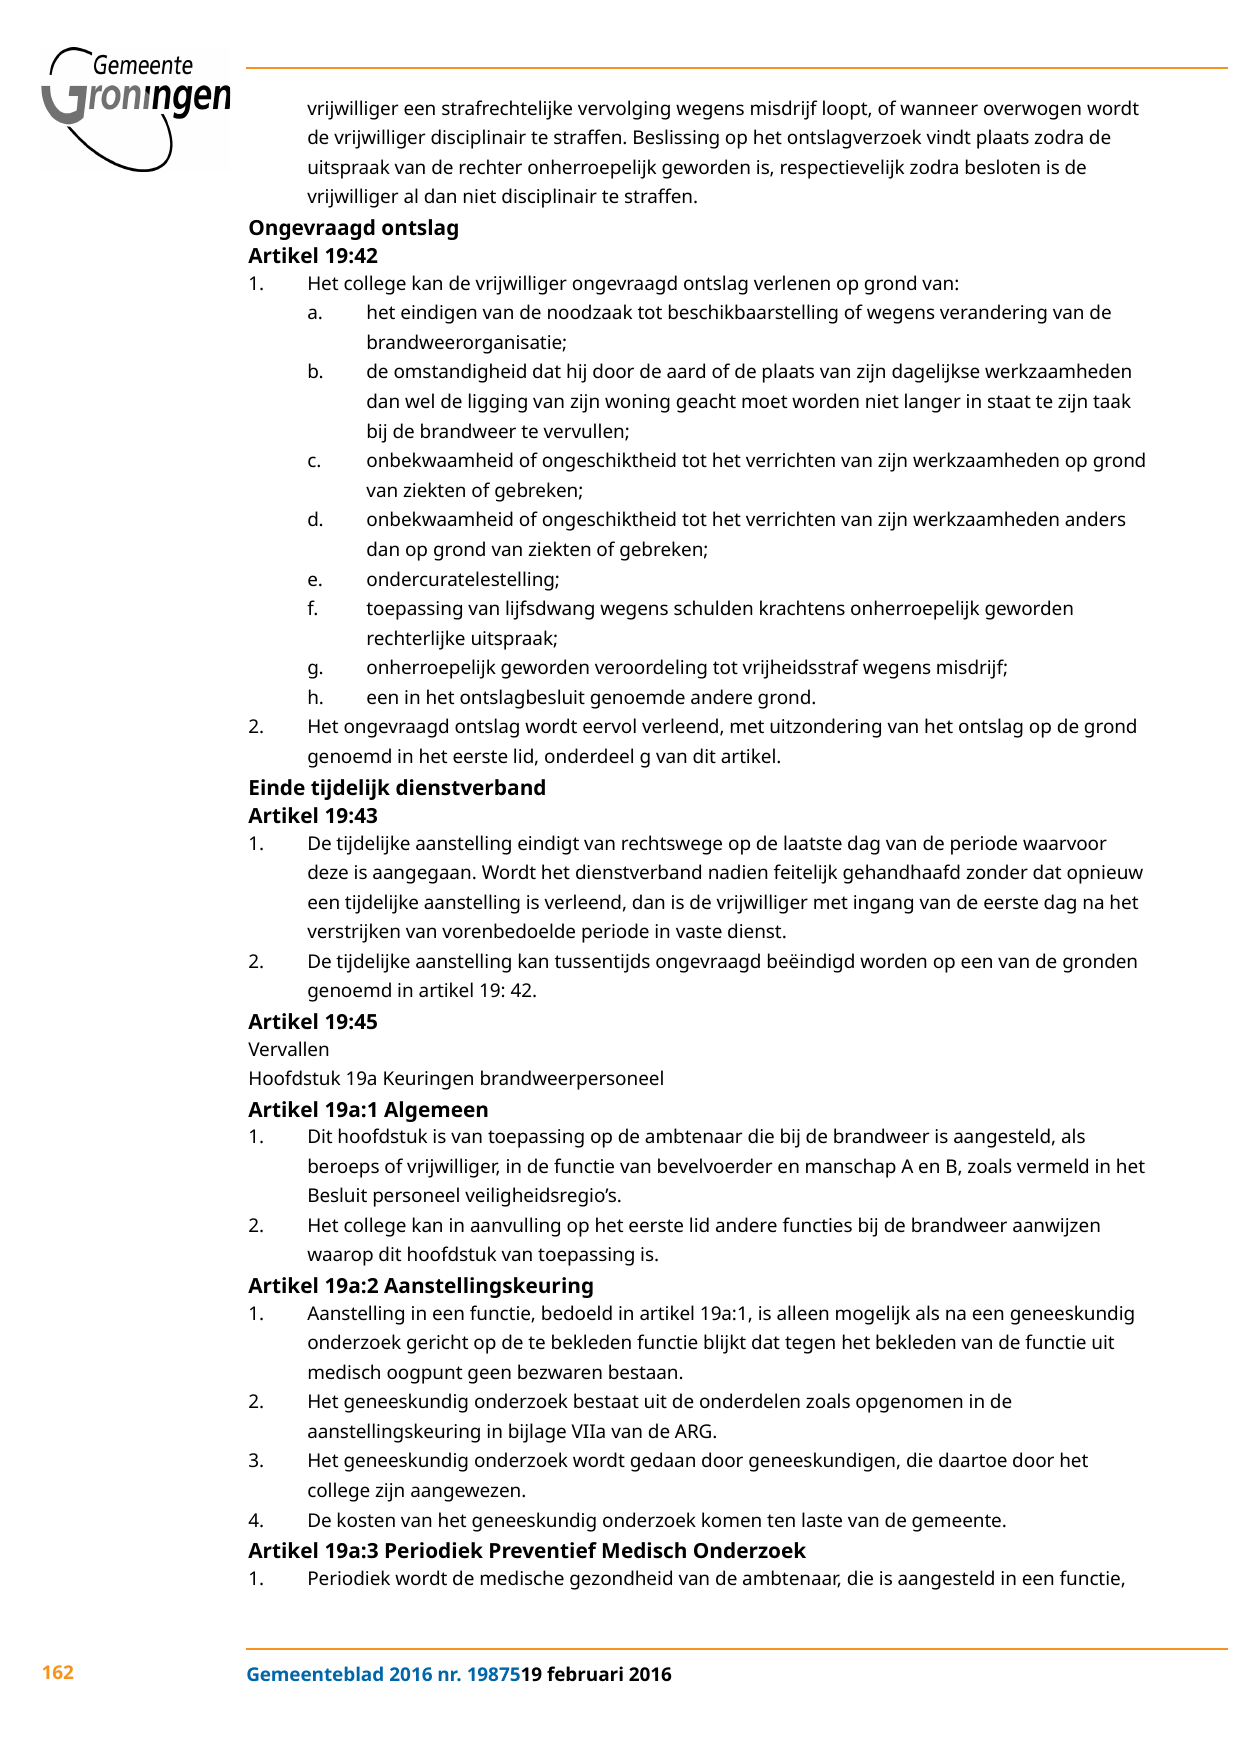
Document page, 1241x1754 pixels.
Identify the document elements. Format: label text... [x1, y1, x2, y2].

list onbekwaamheid of ongeschiktheid tot het verrichten van zijn werkzaamheden op grond van ziekten of gebreken; [307, 447, 1152, 503]
list Het geneeskundig onderzoek wordt gedaan door geneeskundigen, die daartoe door het college zijn aangewezen. [248, 1448, 1152, 1503]
text Ongevraagd ontslag [248, 213, 1152, 242]
list De tijdelijke aanstelling kan tussentijds ongevraagd beëindigd worden op een van de gronden genoemd in artikel 19: 42. [248, 948, 1152, 1003]
list vrijwilliger een strafrechtelijke vervolging wegens misdrijf loopt, of wanneer overwogen wordt de vrijwilliger disciplinair te straffen. Beslissing op het ontslagverzoek vindt plaats zodra de uitspraak van de rechter onherroepelijk geworden is, respectievelijk zodra besloten is de vrijwilliger al dan niet disciplinair te straffen. [248, 95, 1152, 209]
list Het college kan de vrijwilliger ongevraagd ontslag verlenen op grond van: [248, 270, 1152, 296]
list Periodiek wordt de medische gezondheid van de ambtenaar, die is aangesteld in een functie, [248, 1565, 1152, 1591]
list Het ongevraagd ontslag wordt eervol verleend, met uitzondering van het ontslag op de grond genoemd in het eerste lid, onderdeel g van dit artikel. [248, 714, 1152, 769]
text Vervallen [248, 1036, 1152, 1061]
text Artikel 19a:1 Algemeen [248, 1095, 1152, 1123]
list onherroepelijk geworden veroordeling tot vrijheidsstraf wegens misdrijf; [307, 654, 1152, 680]
list ondercuratelestelling; [307, 566, 1152, 592]
list Het geneeskundig onderzoek bestaat uit de onderdelen zoals opgenomen in de aanstellingskeuring in bijlage VIIa van de ARG. [248, 1388, 1152, 1444]
text Artikel 19:45 [248, 1007, 1152, 1036]
list de omstandigheid dat hij door de aard of de plaats van zijn dagelijkse werkzaamheden dan wel de ligging van zijn woning geacht moet worden niet langer in staat te zijn taak bij de brandweer te vervullen; [307, 359, 1152, 444]
text Einde tijdelijk dienstverband [248, 773, 1152, 801]
text Artikel 19a:2 Aanstellingskeuring [248, 1271, 1152, 1300]
text Artikel 19:43 [248, 801, 1152, 830]
list Aanstelling in een functie, bedoeld in artikel 19a:1, is alleen mogelijk als na een geneeskundig onderzoek gericht op de te bekleden functie blijkt dat tegen het bekleden van de functie uit medisch oogpunt geen bezwaren bestaan. [248, 1300, 1152, 1384]
text Hoofdstuk 19a Keuringen brandweerpersoneel [248, 1065, 1152, 1091]
list toepassing van lijfsdwang wegens schulden krachtens onherroepelijk geworden rechterlijke uitspraak; [307, 595, 1152, 651]
text Artikel 19:42 [248, 242, 1152, 270]
picture [41, 47, 231, 172]
list een in het ontslagbesluit genoemde andere grond. [307, 684, 1152, 710]
list De tijdelijke aanstelling eindigt van rechtswege op de laatste dag van de periode waarvoor deze is aangegaan. Wordt het dienstverband nadien feitelijk gehandhaafd zonder dat opnieuw een tijdelijke aanstelling is verleend, dan is de vrijwilliger met ingang van de eerste dag na het verstrijken van vorenbedoelde periode in vaste dienst. [248, 830, 1152, 944]
text Artikel 19a:3 Periodiek Preventief Medisch Onderzoek [248, 1536, 1152, 1565]
list onbekwaamheid of ongeschiktheid tot het verrichten van zijn werkzaamheden anders dan op grond van ziekten of gebreken; [307, 507, 1152, 562]
list Het college kan in aanvulling op het eerste lid andere functies bij de brandweer aanwijzen waarop dit hoofdstuk van toepassing is. [248, 1212, 1152, 1267]
list Dit hoofdstuk is van toepassing op de ambtenaar die bij de brandweer is aangesteld, als beroeps of vrijwilliger, in de functie van bevelvoerder en manschap A en B, zoals vermeld in het Besluit personeel veiligheidsregio’s. [248, 1123, 1152, 1208]
list De kosten van het geneeskundig onderzoek komen ten laste van de gemeente. [248, 1507, 1152, 1532]
list het eindigen van de noodzaak tot beschikbaarstelling of wegens verandering van de brandweerorganisatie; [307, 299, 1152, 355]
